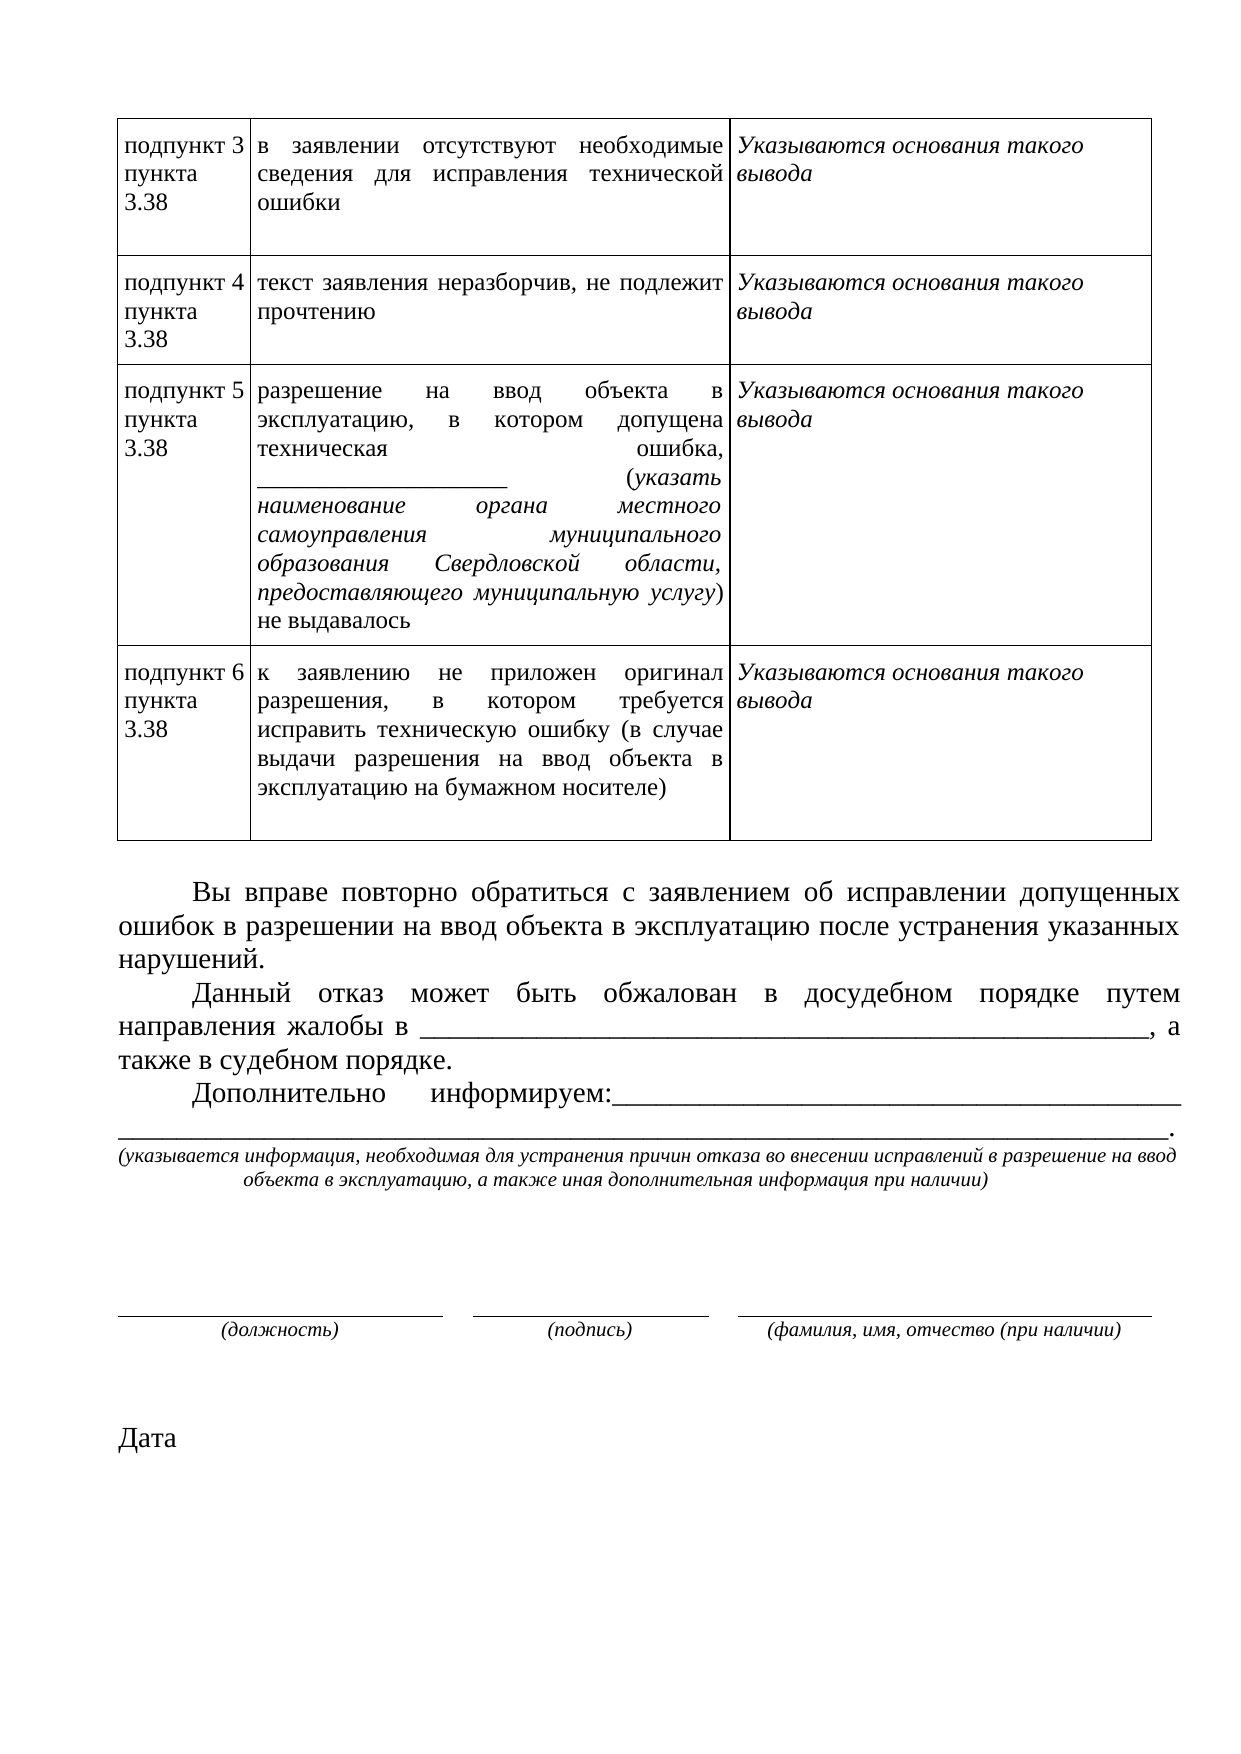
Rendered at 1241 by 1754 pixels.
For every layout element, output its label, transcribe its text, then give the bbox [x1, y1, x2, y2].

table_cell Указываются основания такого вывода [731, 365, 1151, 645]
table_cell подпункт 6 пункта 3.38 [118, 646, 250, 840]
table_cell Указываются основания такого вывода [731, 256, 1151, 364]
table_cell (подпись) [473, 1317, 709, 1341]
table_cell к заявлению не приложен оригинал разрешения, в котором требуется исправить техническую ошибку (в случае выдачи разрешения на ввод объекта в эксплуатацию на бумажном носителе) [251, 646, 729, 840]
text Дополнительно информируем:_______________________________________ ________________________________________________________________________. [118, 1076, 1181, 1143]
table_cell Указываются основания такого вывода [731, 646, 1151, 840]
table_cell подпункт 5 пункта 3.38 [118, 365, 250, 645]
text объекта в эксплуатацию, а также иная дополнительная информация при наличии) [118, 1167, 1181, 1191]
table_cell разрешение на ввод объекта в эксплуатацию, в котором допущена техническая ошибка, ____________________ (указать наименование органа местного самоуправления муниципального образования Свердловской области, предоставляющего муниципальную услугу) не выдавалось [251, 365, 729, 645]
table_header [118, 1287, 443, 1316]
table_cell подпункт 3 пункта 3.38 [118, 119, 250, 255]
text (указывается информация, необходимая для устранения причин отказа во внесении исправлений в разрешение на ввод [118, 1143, 1181, 1167]
table_cell (должность) [118, 1317, 443, 1341]
table_header [738, 1287, 1152, 1316]
text Данный отказ может быть обжалован в досудебном порядке путем направления жалобы в __________________________________________________, а также в судебном порядке. [118, 975, 1181, 1076]
table_cell подпункт 4 пункта 3.38 [118, 256, 250, 364]
table_cell [709, 1316, 738, 1341]
table_cell текст заявления неразборчив, не подлежит прочтению [251, 256, 729, 364]
text Вы вправе повторно обратиться с заявлением об исправлении допущенных ошибок в разрешении на ввод объекта в эксплуатацию после устранения указанных нарушений. [118, 874, 1181, 975]
table_cell (фамилия, имя, отчество (при наличии) [738, 1317, 1152, 1341]
table_cell в заявлении отсутствуют необходимые сведения для исправления технической ошибки [251, 119, 729, 255]
table_header [443, 1287, 472, 1316]
table_header [709, 1287, 738, 1316]
table_cell Указываются основания такого вывода [731, 119, 1151, 255]
table_cell [443, 1316, 472, 1341]
text Дата [118, 1420, 1181, 1454]
table_header [473, 1287, 709, 1316]
